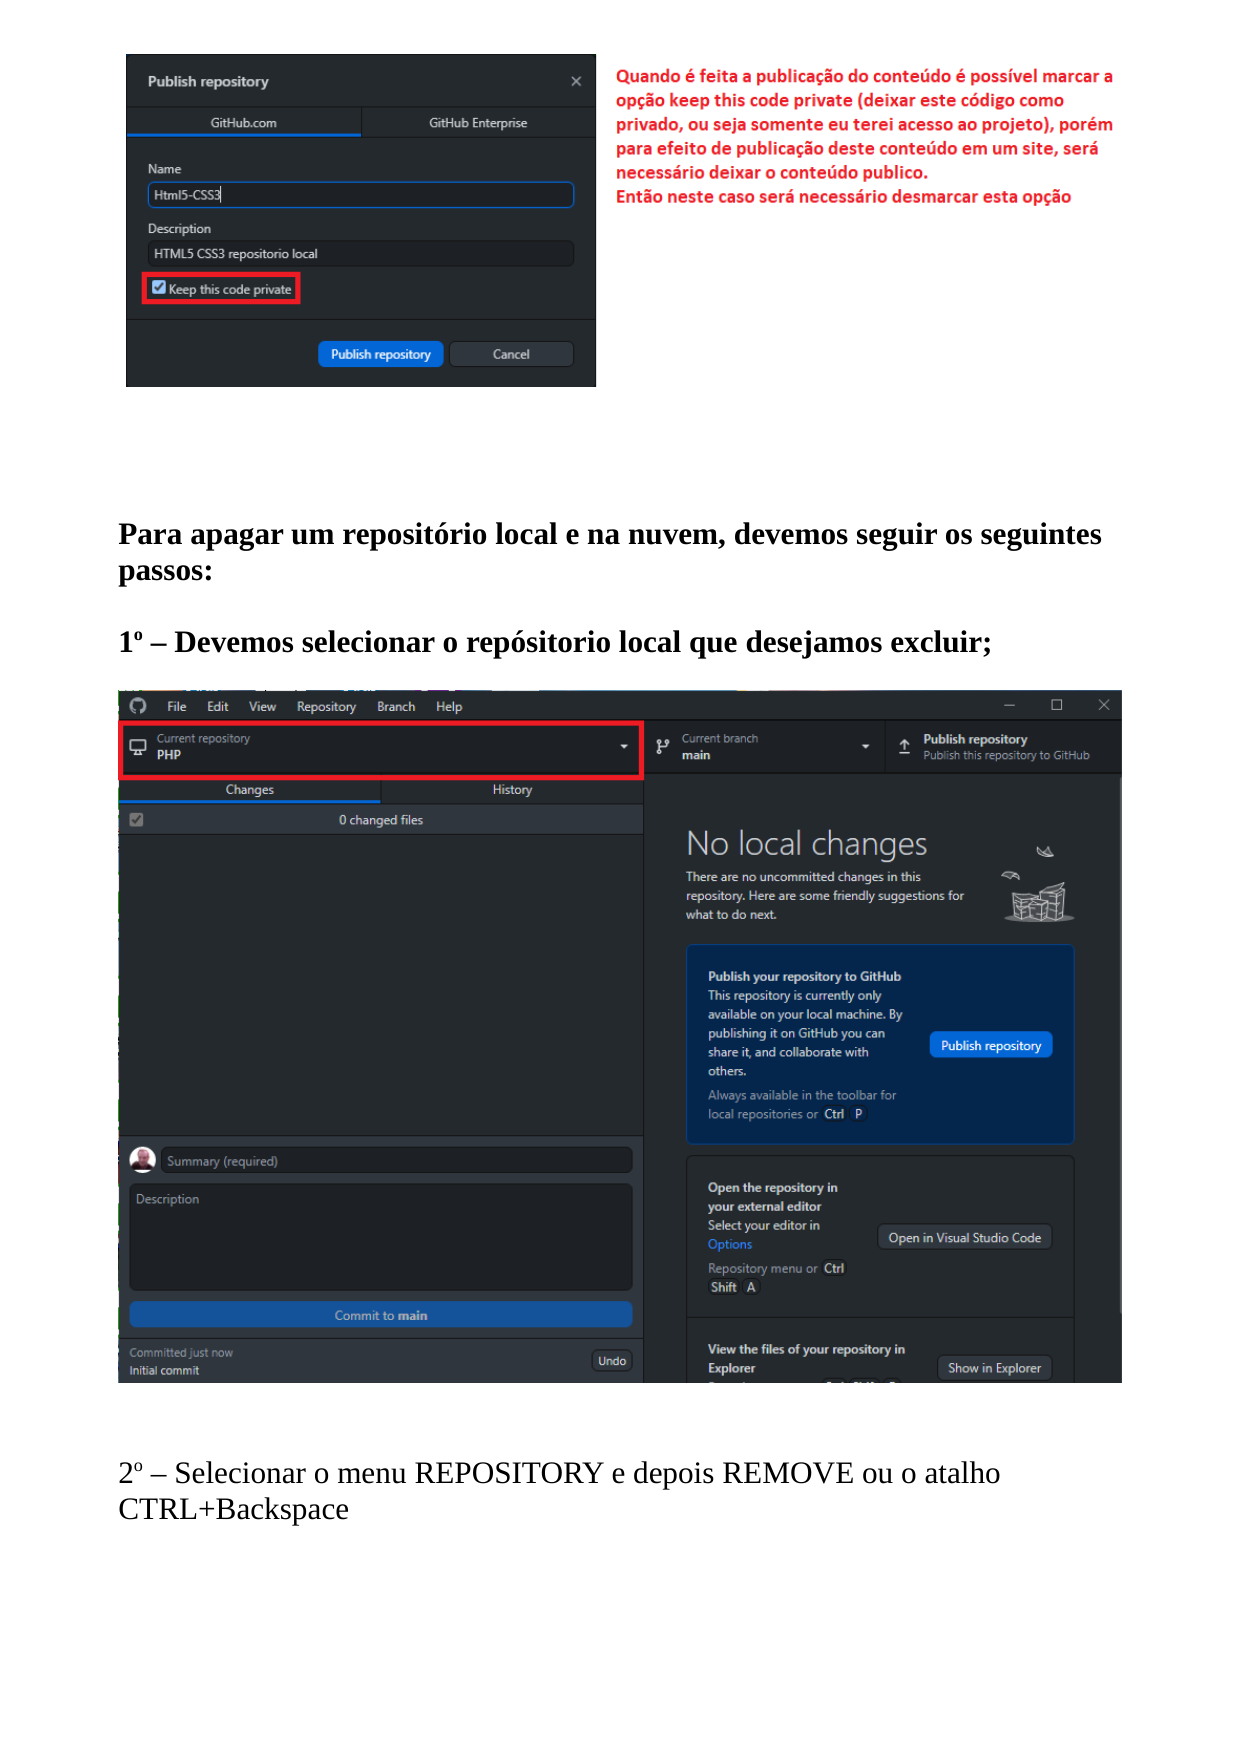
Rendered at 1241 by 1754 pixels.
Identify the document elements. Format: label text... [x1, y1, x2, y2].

text 2o – Selecionar o menu REPOSITORY e depois REMOVE ou o atalho CTRL+Backspace [118, 1455, 1122, 1527]
text Para apagar um repositório local e na nuvem, devemos seguir os seguintes passos: [118, 516, 1122, 587]
picture [118, 690, 1123, 1383]
text 1o – Devemos selecionar o repósitorio local que desejamos excluir; [118, 623, 1122, 659]
picture [126, 54, 1130, 387]
